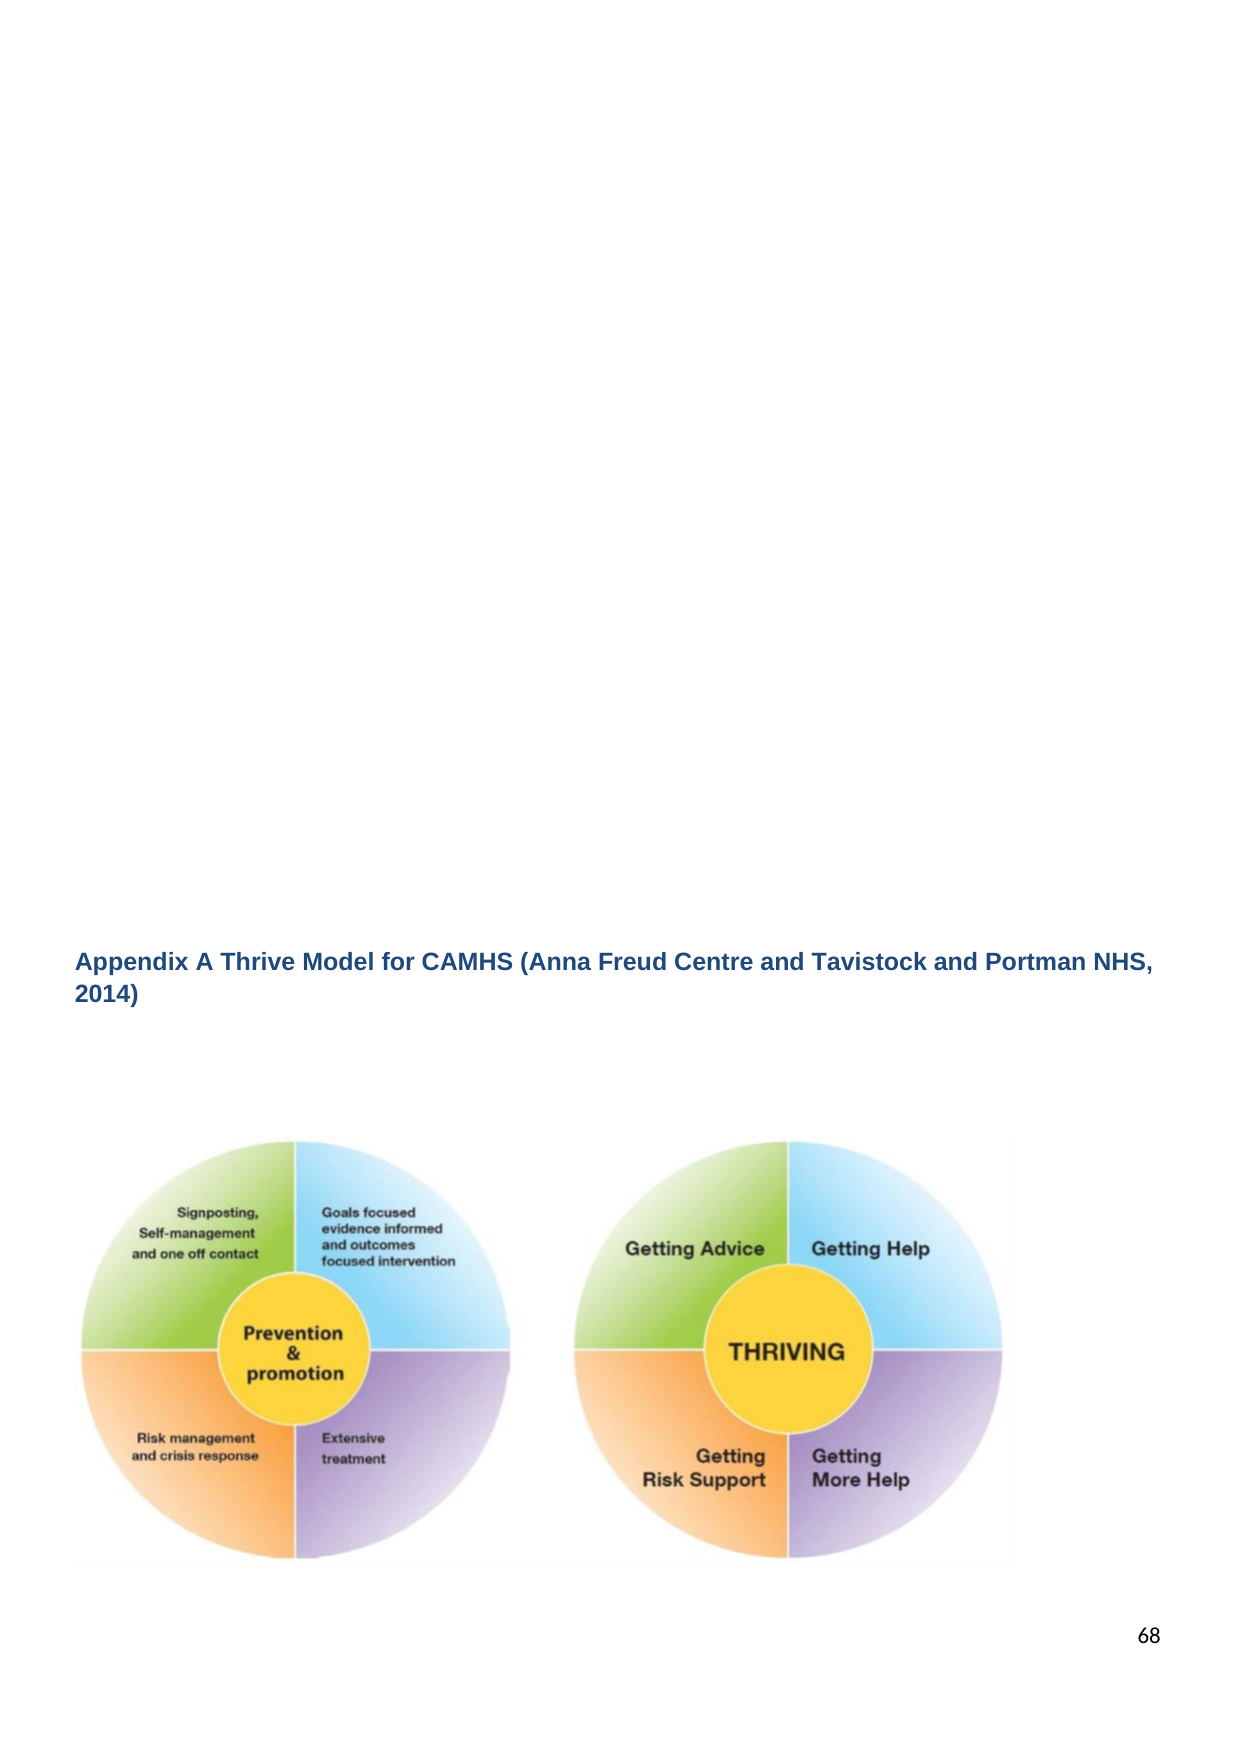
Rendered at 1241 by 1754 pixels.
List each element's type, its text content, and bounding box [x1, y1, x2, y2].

subtitle Appendix A Thrive Model for CAMHS (Anna Freud Centre and Tavistock and Portman NHS, 2014) [74, 947, 1216, 1007]
